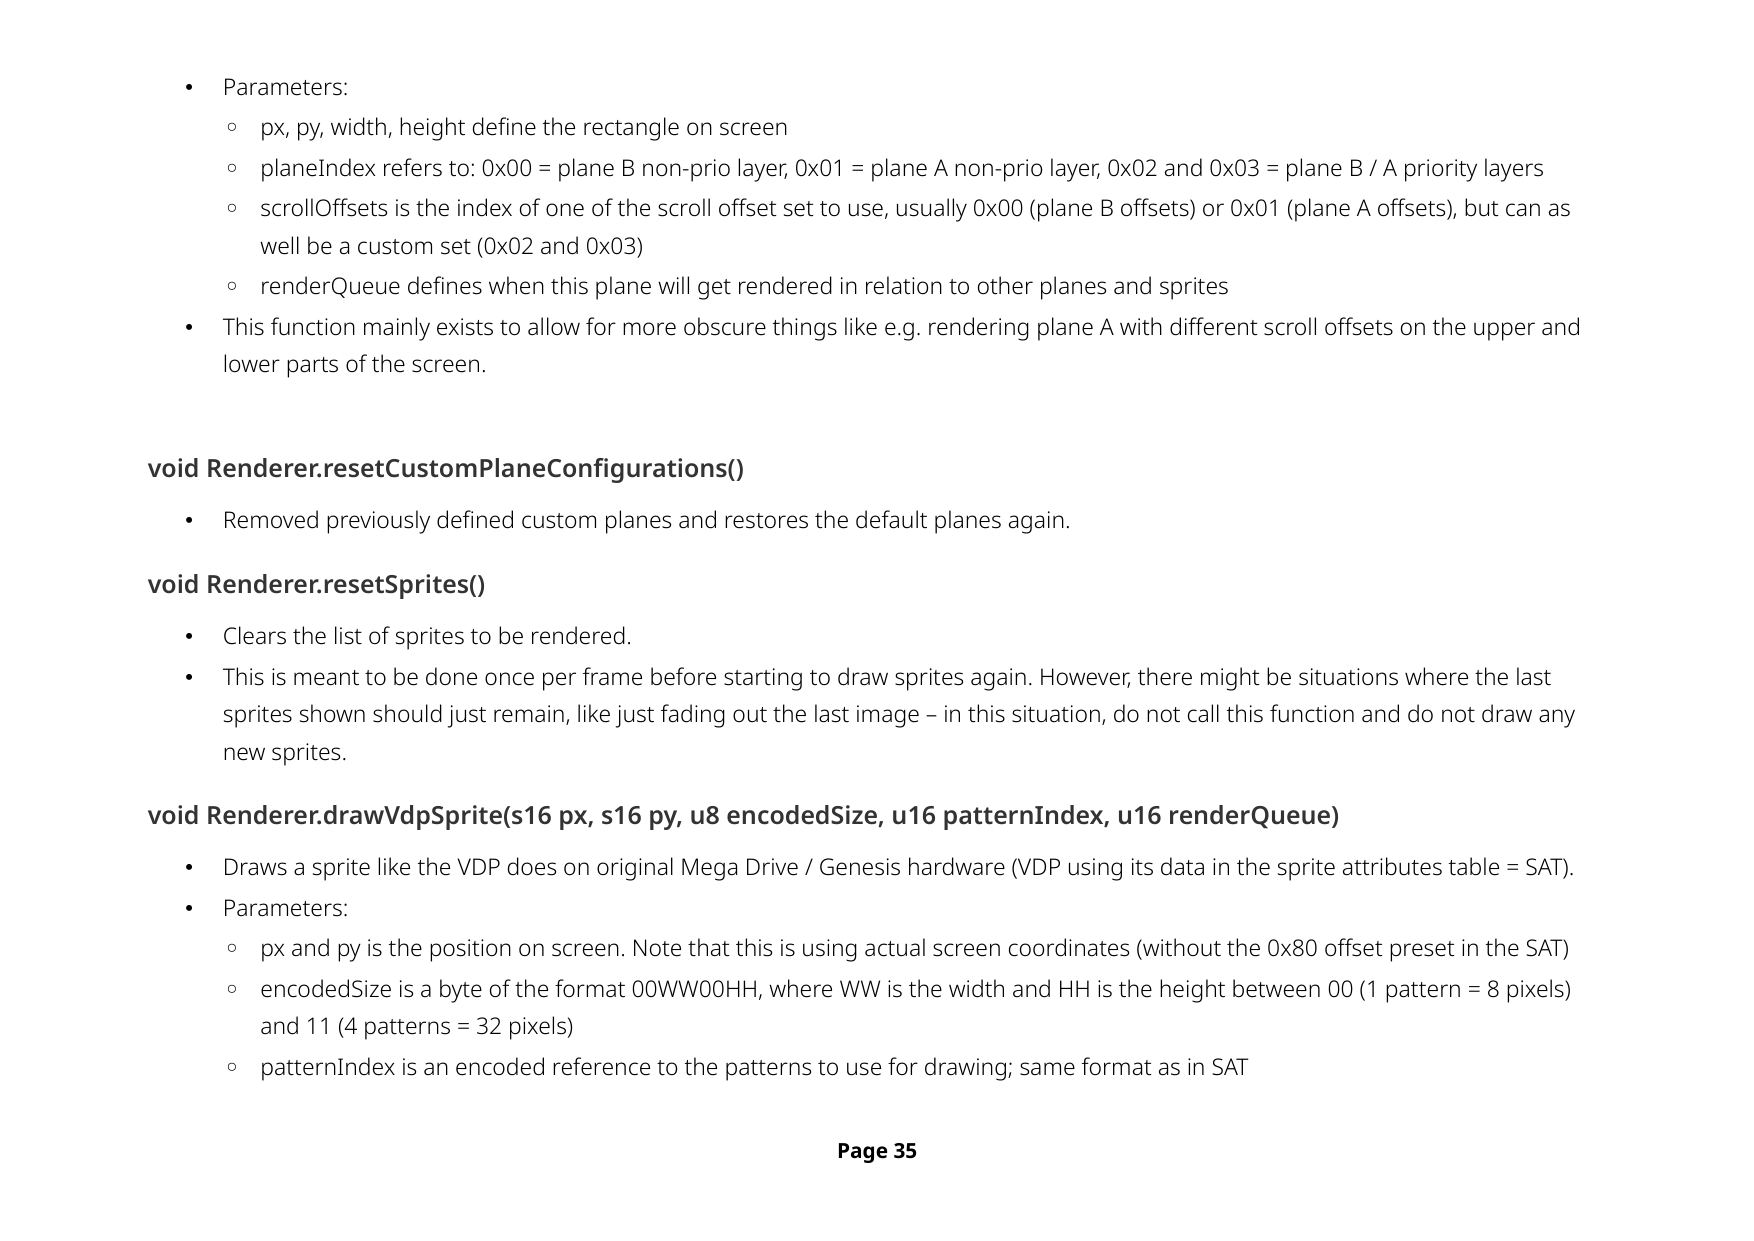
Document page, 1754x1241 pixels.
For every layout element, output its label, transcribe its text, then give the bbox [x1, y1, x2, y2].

subtitle void Renderer.resetCustomPlaneConfigurations() [148, 451, 1606, 485]
list This function mainly exists to allow for more obscure things like e.g. rendering plane A with different scroll offsets on the upper and lower parts of the screen. [185, 310, 1606, 379]
list Clears the list of sprites to be rendered. [185, 620, 1606, 651]
list planeIndex refers to: 0x00 = plane B non-prio layer, 0x01 = plane A non-prio layer, 0x02 and 0x03 = plane B / A priority layers [223, 152, 1606, 183]
list patternIndex is an encoded reference to the patterns to use for drawing; same format as in SAT [223, 1050, 1606, 1082]
list Removed previously defined custom planes and restores the default planes again. [185, 504, 1606, 535]
list Draws a sprite like the VDP does on original Mega Drive / Genesis hardware (VDP using its data in the sprite attributes table = SAT). [185, 851, 1606, 882]
list Parameters: [185, 892, 1606, 923]
list This is meant to be done once per frame before starting to draw sprites again. However, there might be situations where the last sprites shown should just remain, like just fading out the last image – in this situation, do not call this function and do not draw any new sprites. [185, 660, 1606, 767]
list scrollOffsets is the index of one of the scroll offset set to use, usually 0x00 (plane B offsets) or 0x01 (plane A offsets), but can as well be a custom set (0x02 and 0x03) [223, 192, 1606, 261]
list Parameters: [185, 71, 1606, 102]
list encodedSize is a byte of the format 00WW00HH, where WW is the width and HH is the height between 00 (1 pattern = 8 pixels) and 11 (4 patterns = 32 pixels) [223, 972, 1606, 1041]
list renderQueue defines when this plane will get rendered in relation to other planes and sprites [223, 270, 1606, 301]
list px and py is the position on screen. Note that this is using actual screen coordinates (without the 0x80 offset preset in the SAT) [223, 932, 1606, 963]
list px, py, width, height define the rectangle on screen [223, 111, 1606, 142]
subtitle void Renderer.drawVdpSprite(s16 px, s16 py, u8 encodedSize, u16 patternIndex, u16 renderQueue) [148, 798, 1606, 832]
subtitle void Renderer.resetSprites() [148, 567, 1606, 601]
